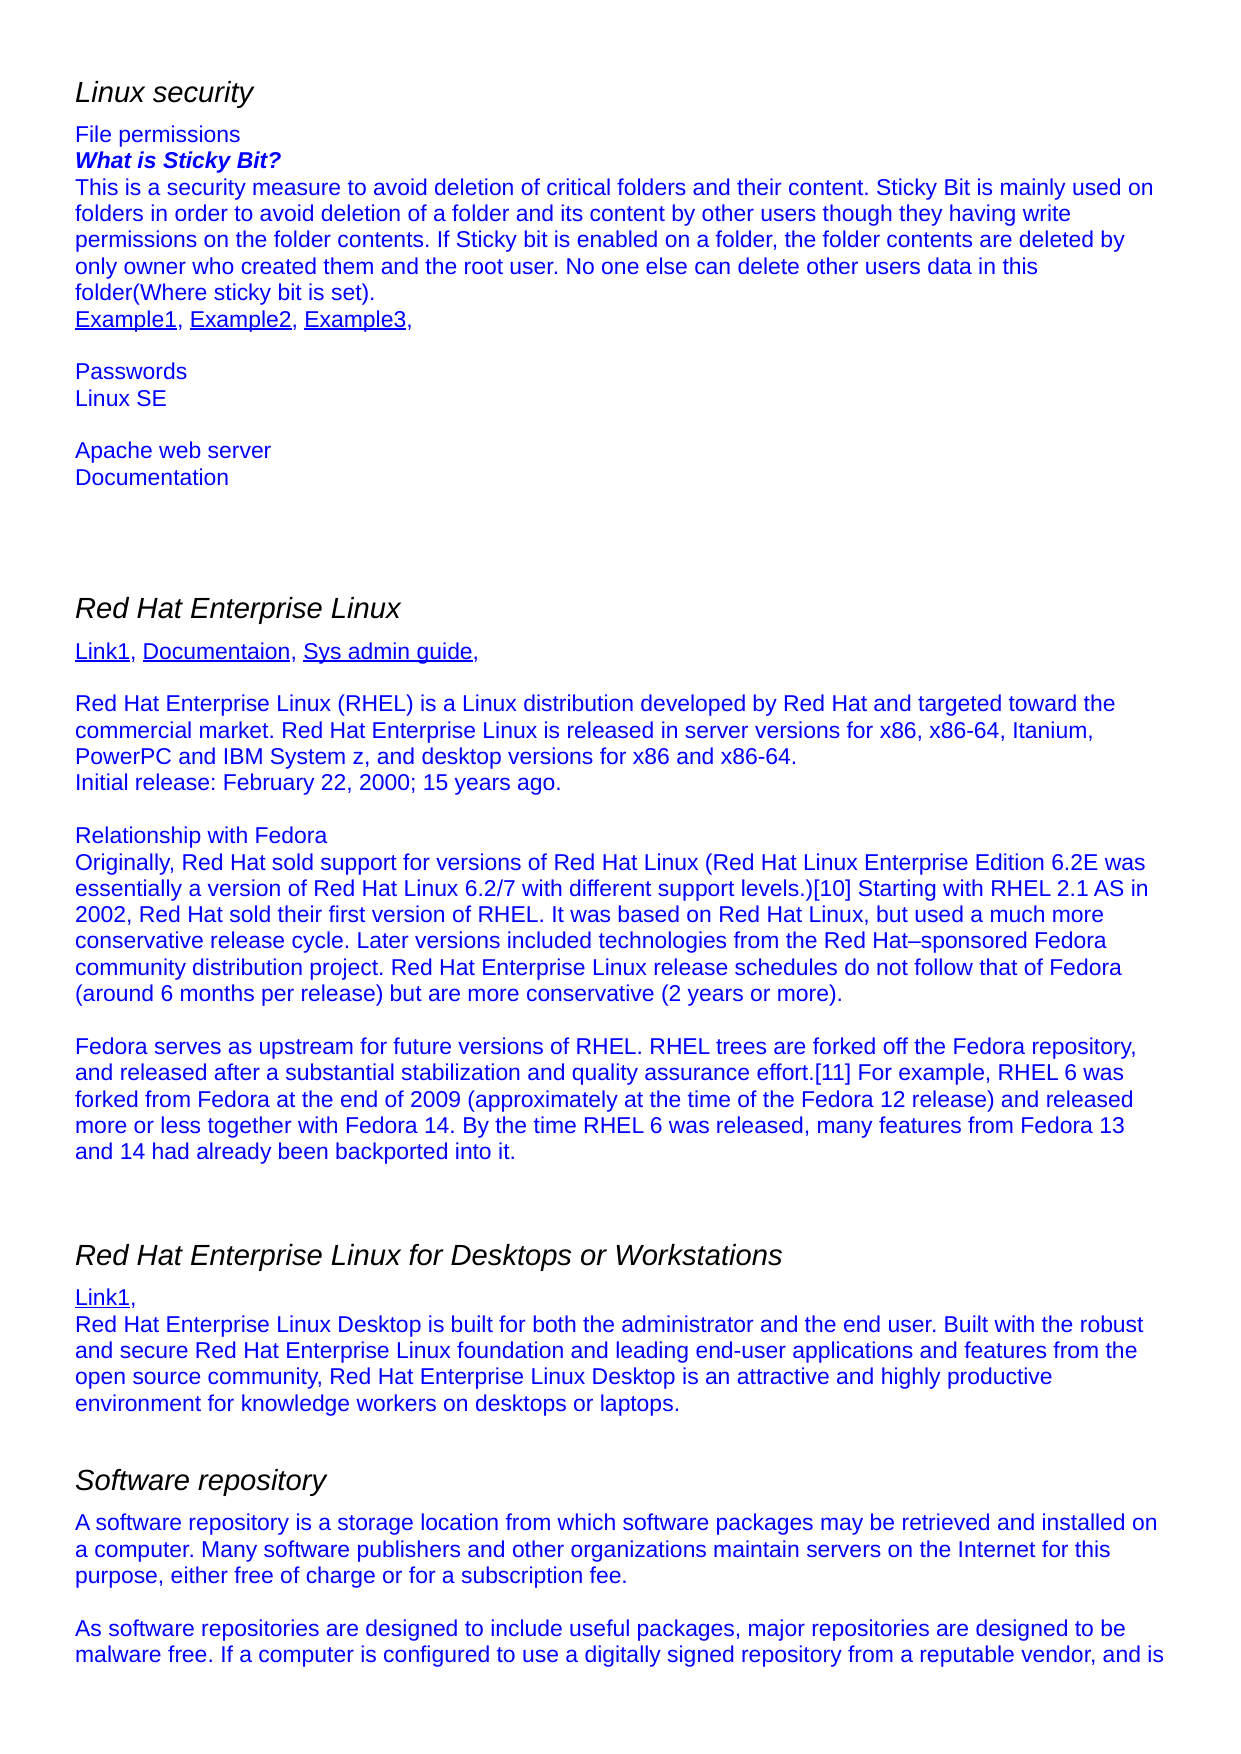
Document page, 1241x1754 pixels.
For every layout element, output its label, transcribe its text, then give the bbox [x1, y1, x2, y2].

text Passwords [75, 358, 1165, 384]
subtitle Software repository [75, 1463, 1165, 1497]
text Originally, Red Hat sold support for versions of Red Hat Linux (Red Hat Linux Enterprise Edition 6.2E was essentially a version of Red Hat Linux 6.2/7 with different support levels.)[10] Starting with RHEL 2.1 AS in 2002, Red Hat sold their first version of RHEL. It was based on Red Hat Linux, but used a much more conservative release cycle. Later versions included technologies from the Red Hat–sponsored Fedora community distribution project. Red Hat Enterprise Linux release schedules do not follow that of Fedora (around 6 months per release) but are more conservative (2 years or more). [75, 848, 1165, 1007]
text Fedora serves as upstream for future versions of RHEL. RHEL trees are forked off the Fedora repository, and released after a substantial stabilization and quality assurance effort.[11] For example, RHEL 6 was forked from Fedora at the end of 2009 (approximately at the time of the Fedora 12 release) and released more or less together with Fedora 14. By the time RHEL 6 was released, many features from Fedora 13 and 14 had already been backported into it. [75, 1033, 1165, 1165]
text Link1, [75, 1284, 1165, 1311]
text Red Hat Enterprise Linux Desktop is built for both the administrator and the end user. Built with the robust and secure Red Hat Enterprise Linux foundation and leading end-user applications and features from the open source community, Red Hat Enterprise Linux Desktop is an attractive and highly productive environment for knowledge workers on desktops or laptops. [75, 1311, 1165, 1416]
text Initial release: February 22, 2000; 15 years ago. [75, 769, 1165, 796]
subtitle Linux security [75, 75, 1165, 108]
text File permissions [75, 121, 1165, 147]
subtitle Red Hat Enterprise Linux [75, 592, 1165, 625]
text Apache web server [75, 437, 1165, 464]
text Red Hat Enterprise Linux (RHEL) is a Linux distribution developed by Red Hat and targeted toward the commercial market. Red Hat Enterprise Linux is released in server versions for x86, x86-64, Itanium, PowerPC and IBM System z, and desktop versions for x86 and x86-64. [75, 690, 1165, 769]
text Example1, Example2, Example3, [75, 306, 1165, 332]
text What is Sticky Bit? [75, 147, 1165, 174]
text Relationship with Fedora [75, 822, 1165, 848]
text A software repository is a storage location from which software packages may be retrieved and installed on a computer. Many software publishers and other organizations maintain servers on the Internet for this purpose, either free of charge or for a subscription fee. [75, 1509, 1165, 1588]
text Documentation [75, 464, 1165, 490]
text Link1, Documentaion, Sys admin guide, [75, 638, 1165, 664]
text This is a security measure to avoid deletion of critical folders and their content. Sticky Bit is mainly used on folders in order to avoid deletion of a folder and its content by other users though they having write permissions on the folder contents. If Sticky bit is enabled on a folder, the folder contents are deleted by only owner who created them and the root user. No one else can delete other users data in this folder(Where sticky bit is set). [75, 174, 1165, 306]
text Linux SE [75, 384, 1165, 411]
subtitle Red Hat Enterprise Linux for Desktops or Workstations [75, 1238, 1165, 1272]
text As software repositories are designed to include useful packages, major repositories are designed to be malware free. If a computer is configured to use a digitally signed repository from a reputable vendor, and is [75, 1615, 1165, 1667]
